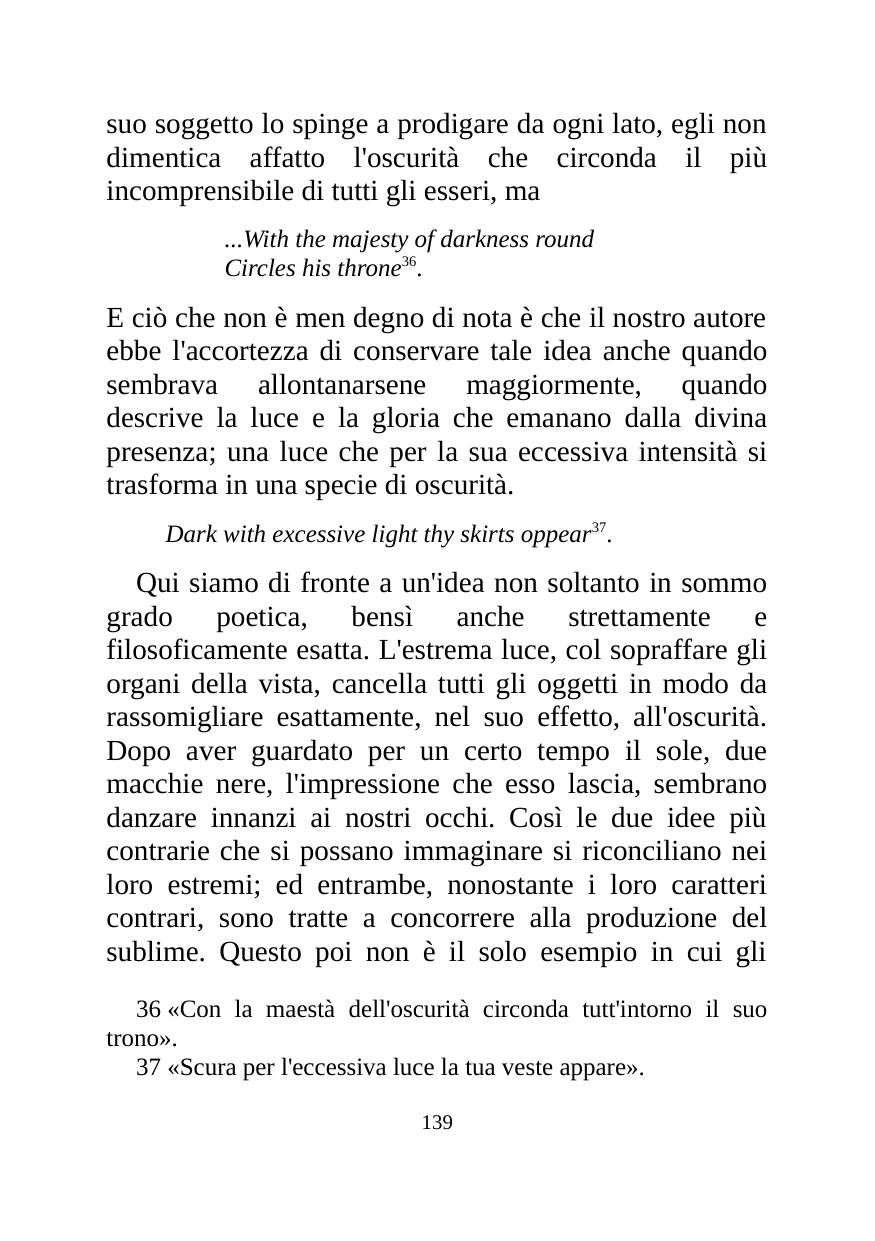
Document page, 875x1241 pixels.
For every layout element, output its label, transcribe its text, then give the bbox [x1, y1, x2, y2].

text «Scura per l'eccessiva luce la tua veste appare». [106, 1052, 768, 1080]
text ...With the majesty of darkness round Circles his throne. [224, 224, 768, 282]
text E ciò che non è men degno di nota è che il nostro autore ebbe l'accortezza di conservare tale idea anche quando sembrava allontanarsene maggiormente, quando descrive la luce e la gloria che emanano dalla divina presenza; una luce che per la sua eccessiva intensità si trasforma in una specie di oscurità. [106, 300, 768, 501]
text Dark with excessive light thy skirts oppear. [165, 519, 768, 547]
text suo soggetto lo spinge a prodigare da ogni lato, egli non dimentica affatto l'oscurità che circonda il più incomprensibile di tutti gli esseri, ma [106, 106, 768, 207]
text Qui siamo di fronte a un'idea non soltanto in sommo grado poetica, bensì anche strettamente e filosoficamente esatta. L'estrema luce, col sopraffare gli organi della vista, cancella tutti gli oggetti in modo da rassomigliare esattamente, nel suo effetto, all'oscurità. Dopo aver guardato per un certo tempo il sole, due macchie nere, l'impressione che esso lascia, sembrano danzare innanzi ai nostri occhi. Così le due idee più contrarie che si possano immaginare si riconciliano nei loro estremi; ed entrambe, nonostante i loro caratteri contrari, sono tratte a concorrere alla produzione del sublime. Questo poi non è il solo esempio in cui gli [106, 565, 768, 968]
text «Con la maestà dell'oscurità circonda tutt'intorno il suo trono». [106, 994, 768, 1052]
